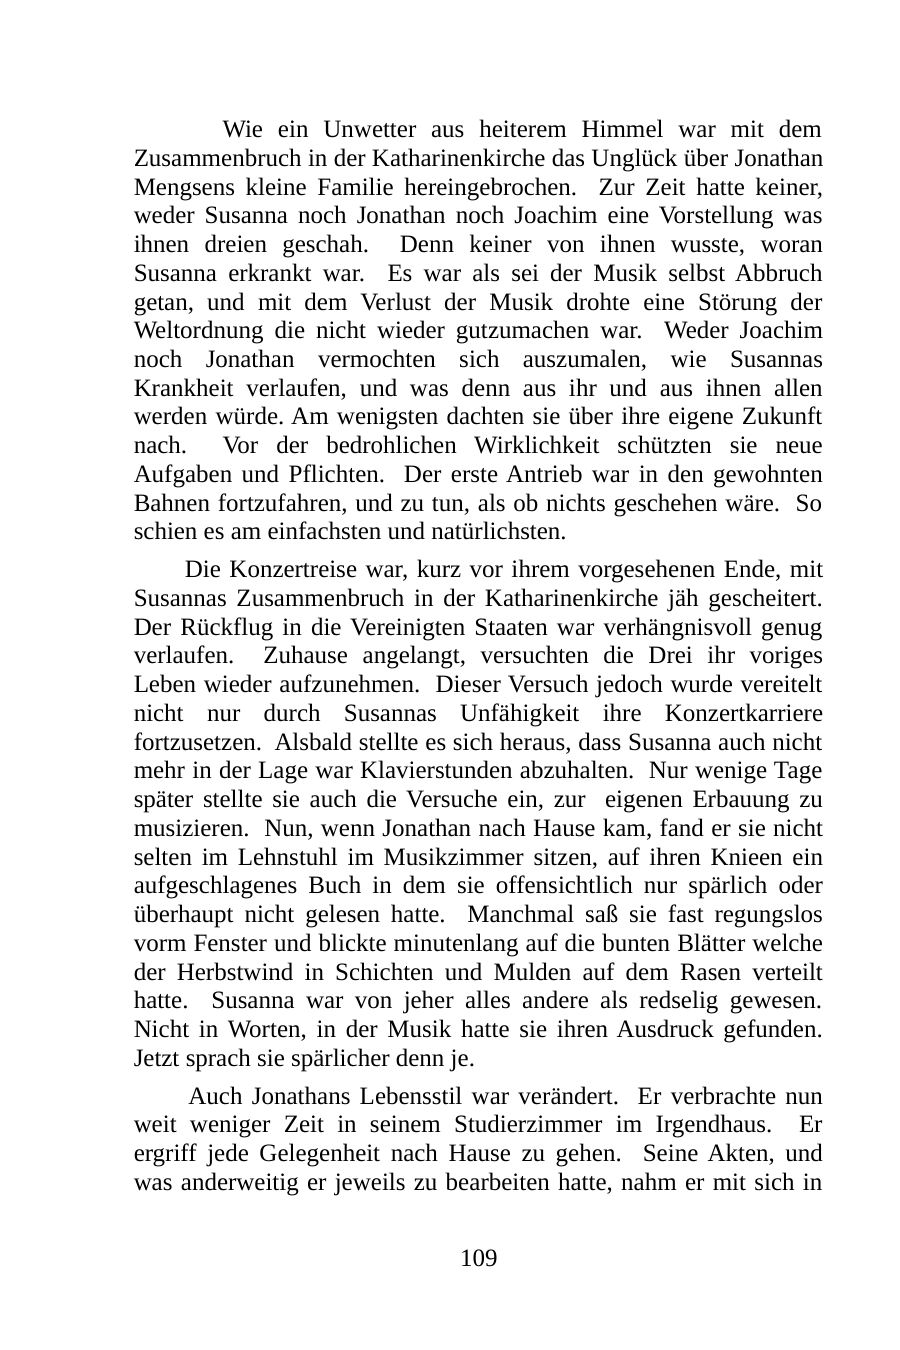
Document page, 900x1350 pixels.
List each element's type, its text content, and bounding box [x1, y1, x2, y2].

text Auch Jonathans Lebensstil war verändert. Er verbrachte nun weit weniger Zeit in seinem Studierzimmer im Irgendhaus. Er ergriff jede Gelegenheit nach Hause zu gehen. Seine Akten, und was anderweitig er jeweils zu bearbeiten hatte, nahm er mit sich in [133, 1081, 823, 1196]
text Wie ein Unwetter aus heiterem Himmel war mit dem Zusammenbruch in der Katharinenkirche das Unglück über Jonathan Mengsens kleine Familie hereingebrochen. Zur Zeit hatte keiner, weder Susanna noch Jonathan noch Joachim eine Vorstellung was ihnen dreien geschah. Denn keiner von ihnen wusste, woran Susanna erkrankt war. Es war als sei der Musik selbst Abbruch getan, und mit dem Verlust der Musik drohte eine Störung der Weltordnung die nicht wieder gutzumachen war. Weder Joachim noch Jonathan vermochten sich auszumalen, wie Susannas Krankheit verlaufen, und was denn aus ihr und aus ihnen allen werden würde. Am wenigsten dachten sie über ihre eigene Zukunft nach. Vor der bedrohlichen Wirklichkeit schützten sie neue Aufgaben und Pflichten. Der erste Antrieb war in den gewohnten Bahnen fortzufahren, und zu tun, als ob nichts geschehen wäre. So schien es am einfachsten und natürlichsten. [133, 114, 823, 545]
text Die Konzertreise war, kurz vor ihrem vorgesehenen Ende, mit Susannas Zusammenbruch in der Katharinenkirche jäh gescheitert. Der Rückflug in die Vereinigten Staaten war verhängnisvoll genug verlaufen. Zuhause angelangt, versuchten die Drei ihr voriges Leben wieder aufzunehmen. Dieser Versuch jedoch wurde vereitelt nicht nur durch Susannas Unfähigkeit ihre Konzertkarriere fortzusetzen. Alsbald stellte es sich heraus, dass Susanna auch nicht mehr in der Lage war Klavierstunden abzuhalten. Nur wenige Tage später stellte sie auch die Versuche ein, zur eigenen Erbauung zu musizieren. Nun, wenn Jonathan nach Hause kam, fand er sie nicht selten im Lehnstuhl im Musikzimmer sitzen, auf ihren Knieen ein aufgeschlagenes Buch in dem sie offensichtlich nur spärlich oder überhaupt nicht gelesen hatte. Manchmal saß sie fast regungslos vorm Fenster und blickte minutenlang auf die bunten Blätter welche der Herbstwind in Schichten und Mulden auf dem Rasen verteilt hatte. Susanna war von jeher alles andere als redselig gewesen. Nicht in Worten, in der Musik hatte sie ihren Ausdruck gefunden. Jetzt sprach sie spärlicher denn je. [133, 554, 823, 1072]
